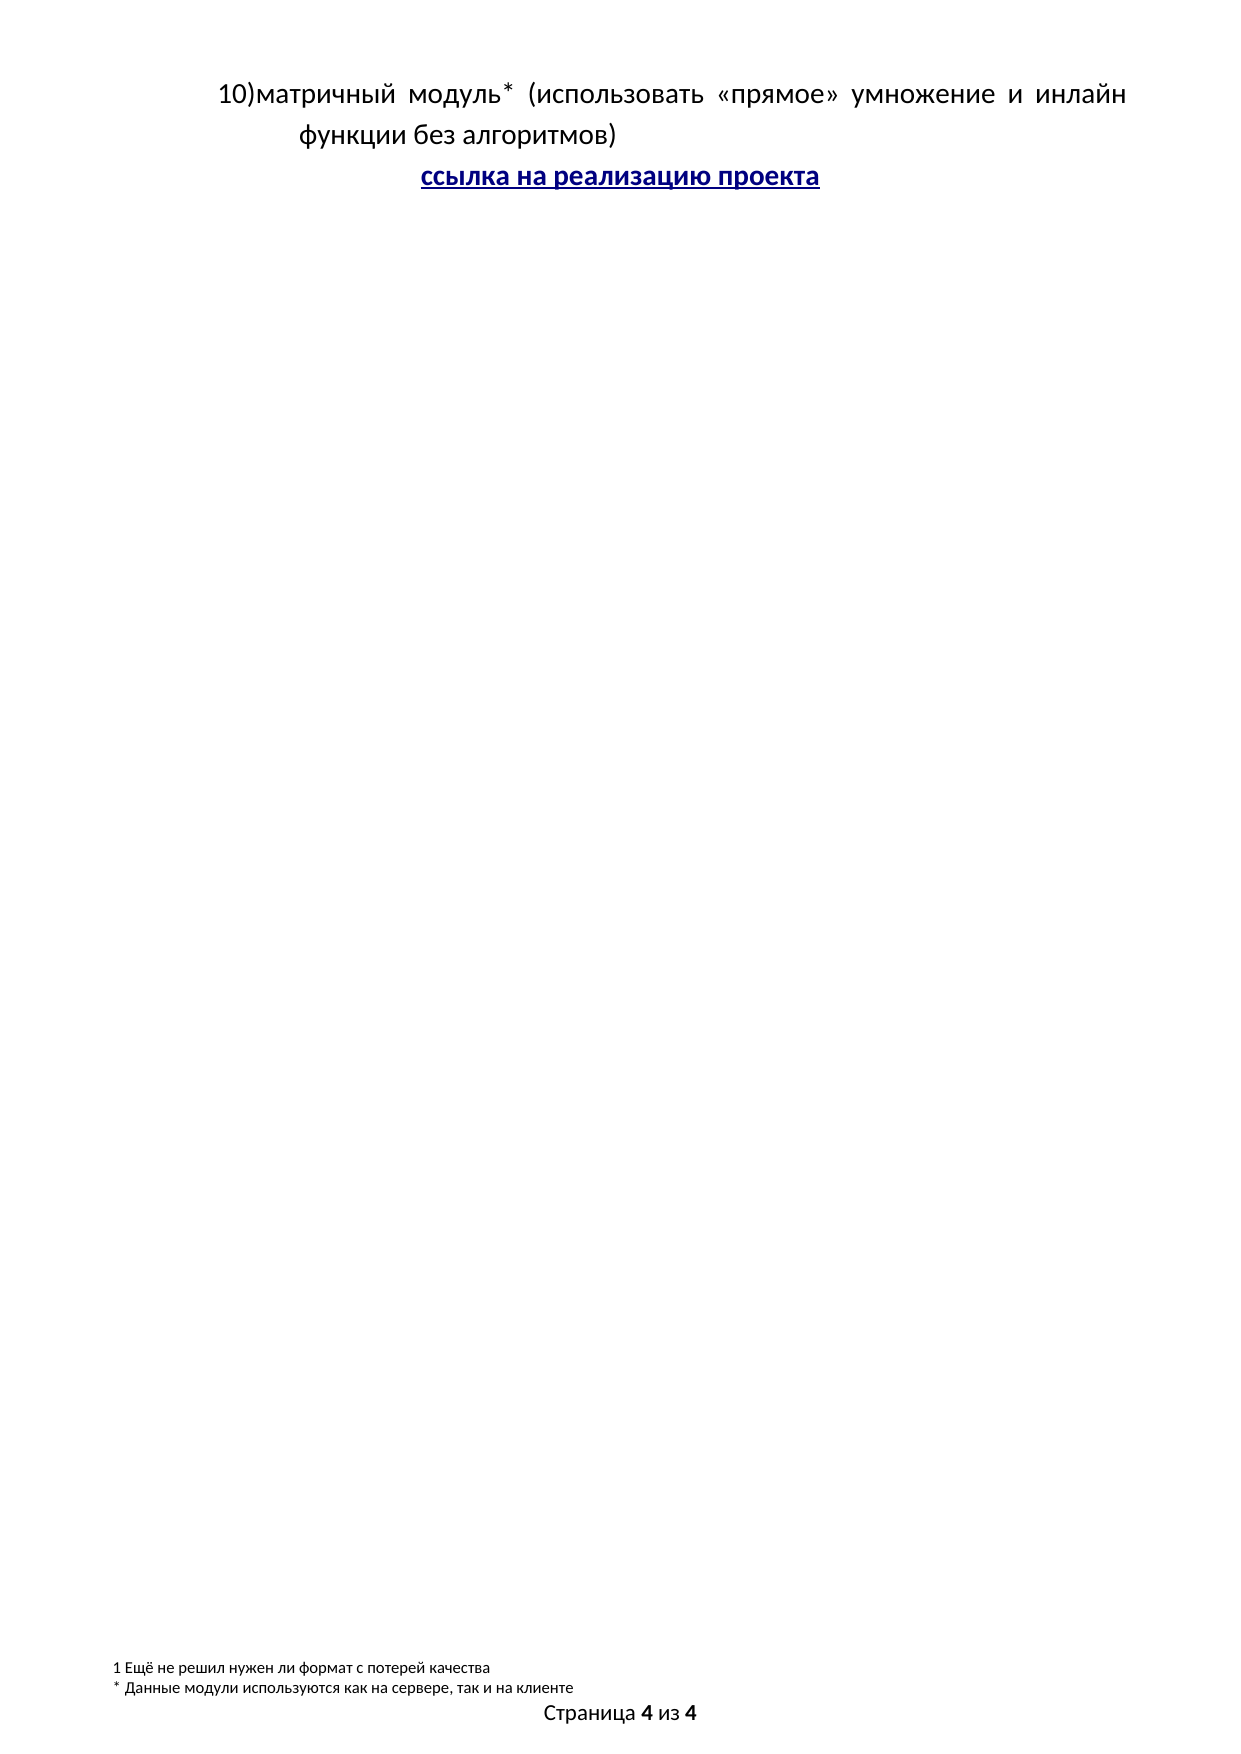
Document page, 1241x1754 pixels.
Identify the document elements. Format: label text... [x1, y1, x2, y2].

text ссылка на реализацию проекта [112, 157, 1128, 192]
list матричный модуль* (использовать «прямое» умножение и инлайн функции без алгоритмов) [217, 75, 1128, 152]
